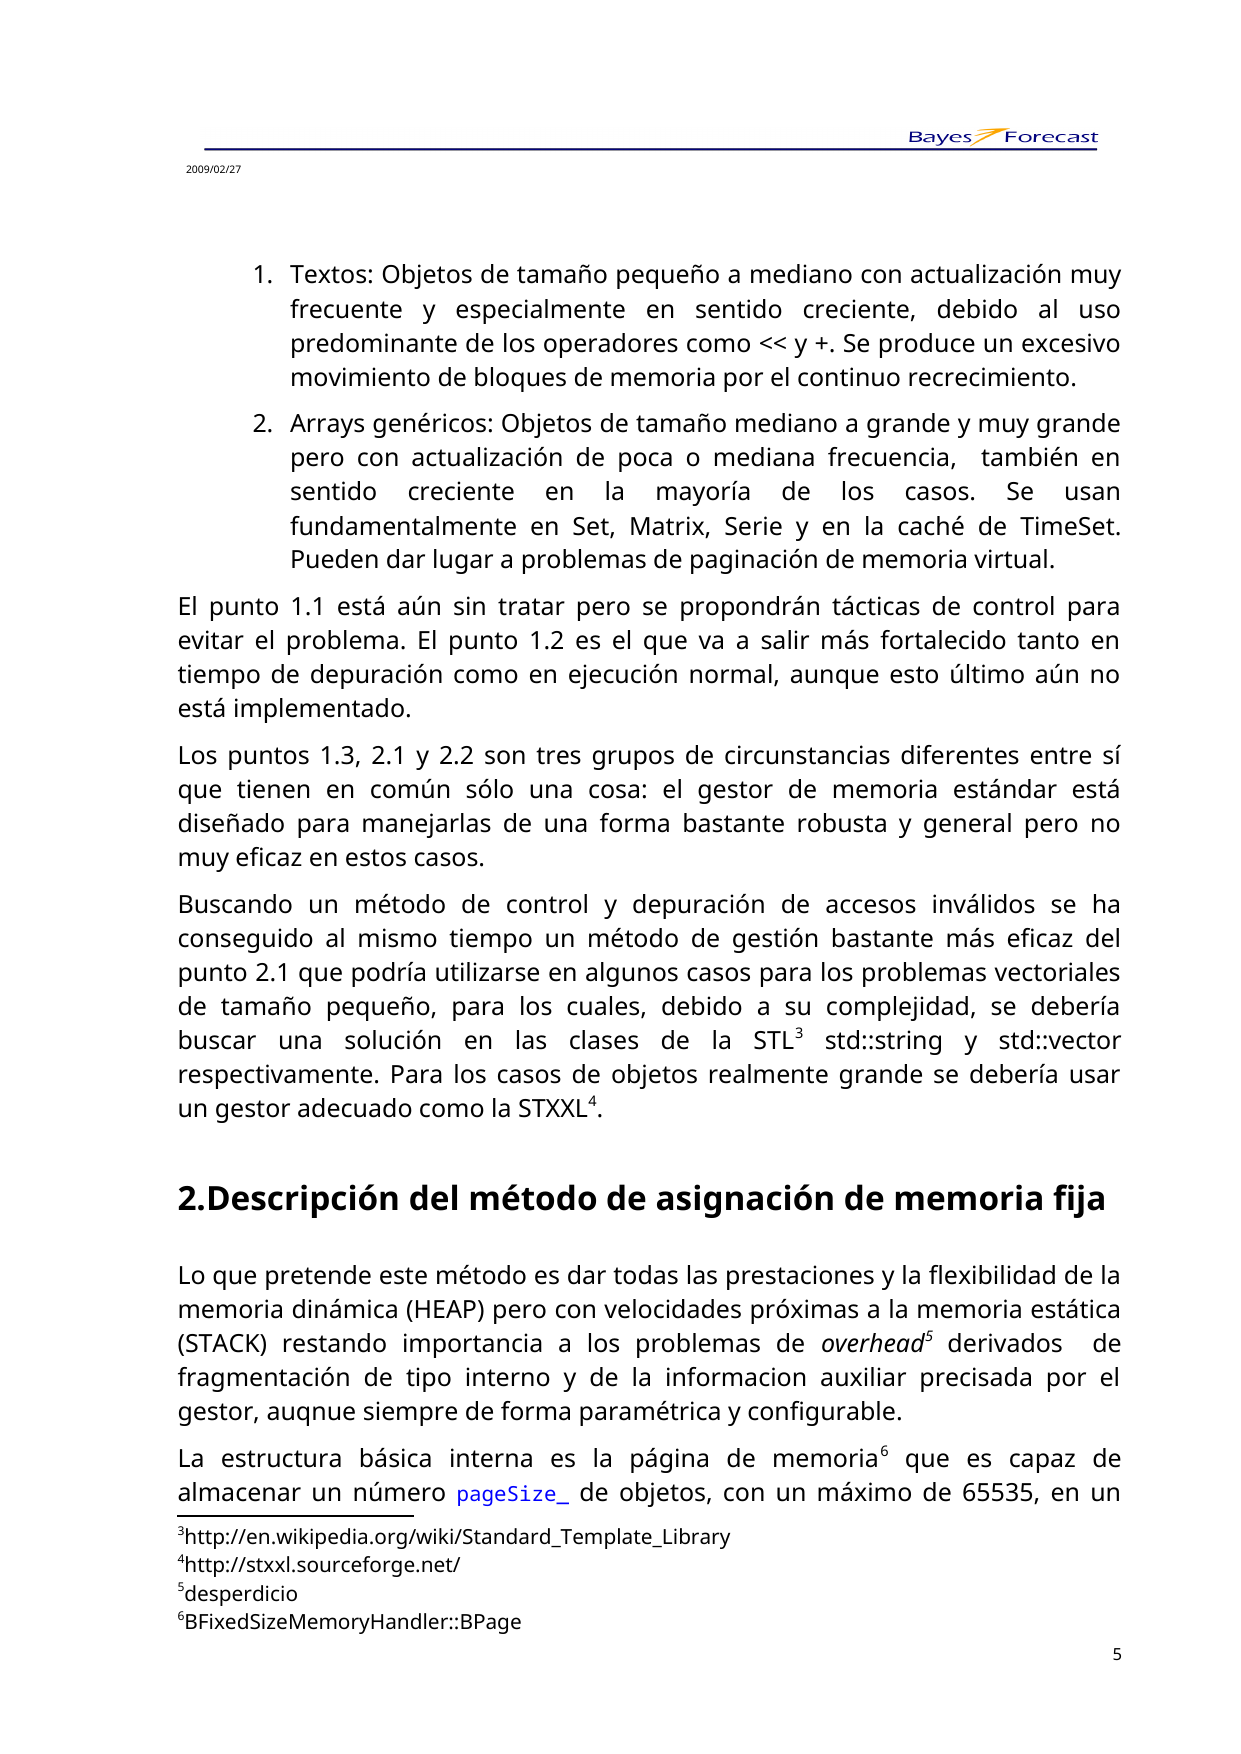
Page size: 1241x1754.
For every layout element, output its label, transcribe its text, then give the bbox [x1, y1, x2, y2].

text http://stxxl.sourceforge.net/ [177, 1550, 1122, 1579]
text El punto 1.1 está aún sin tratar pero se propondrán tácticas de control para evitar el problema. El punto 1.2 es el que va a salir más fortalecido tanto en tiempo de depuración como en ejecución normal, aunque esto último aún no está implementado. [177, 589, 1122, 725]
list Arrays genéricos: Objetos de tamaño mediano a grande y muy grande pero con actualización de poca o mediana frecuencia, también en sentido creciente en la mayoría de los casos. Se usan fundamentalmente en Set, Matrix, Serie y en la caché de TimeSet. Pueden dar lugar a problemas de paginación de memoria virtual. [252, 406, 1122, 576]
text http://en.wikipedia.org/wiki/Standard_Template_Library [177, 1522, 1122, 1550]
subtitle Descripción del método de asignación de memoria fija [177, 1175, 1122, 1220]
text Los puntos 1.3, 2.1 y 2.2 son tres grupos de circunstancias diferentes entre sí que tienen en común sólo una cosa: el gestor de memoria estándar está diseñado para manejarlas de una forma bastante robusta y general pero no muy eficaz en estos casos. [177, 737, 1122, 874]
text Lo que pretende este método es dar todas las prestaciones y la flexibilidad de la memoria dinámica (HEAP) pero con velocidades próximas a la memoria estática (STACK) restando importancia a los problemas de overhead derivados de fragmentación de tipo interno y de la informacion auxiliar precisada por el gestor, auqnue siempre de forma paramétrica y configurable. [177, 1258, 1122, 1428]
text desperdicio [177, 1579, 1122, 1607]
list Textos: Objetos de tamaño pequeño a mediano con actualización muy frecuente y especialmente en sentido creciente, debido al uso predominante de los operadores como << y +. Se produce un excesivo movimiento de bloques de memoria por el continuo recrecimiento. [252, 257, 1122, 393]
text BFixedSizeMemoryHandler::BPage [177, 1607, 1122, 1636]
picture [200, 127, 1100, 153]
text La estructura básica interna es la página de memoria que es capaz de almacenar un número pageSize_ de objetos, con un máximo de 65535, en un [177, 1440, 1122, 1508]
text Buscando un método de control y depuración de accesos inválidos se ha conseguido al mismo tiempo un método de gestión bastante más eficaz del punto 2.1 que podría utilizarse en algunos casos para los problemas vectoriales de tamaño pequeño, para los cuales, debido a su complejidad, se debería buscar una solución en las clases de la STL std::string y std::vector respectivamente. Para los casos de objetos realmente grande se debería usar un gestor adecuado como la STXXL. [177, 886, 1122, 1125]
